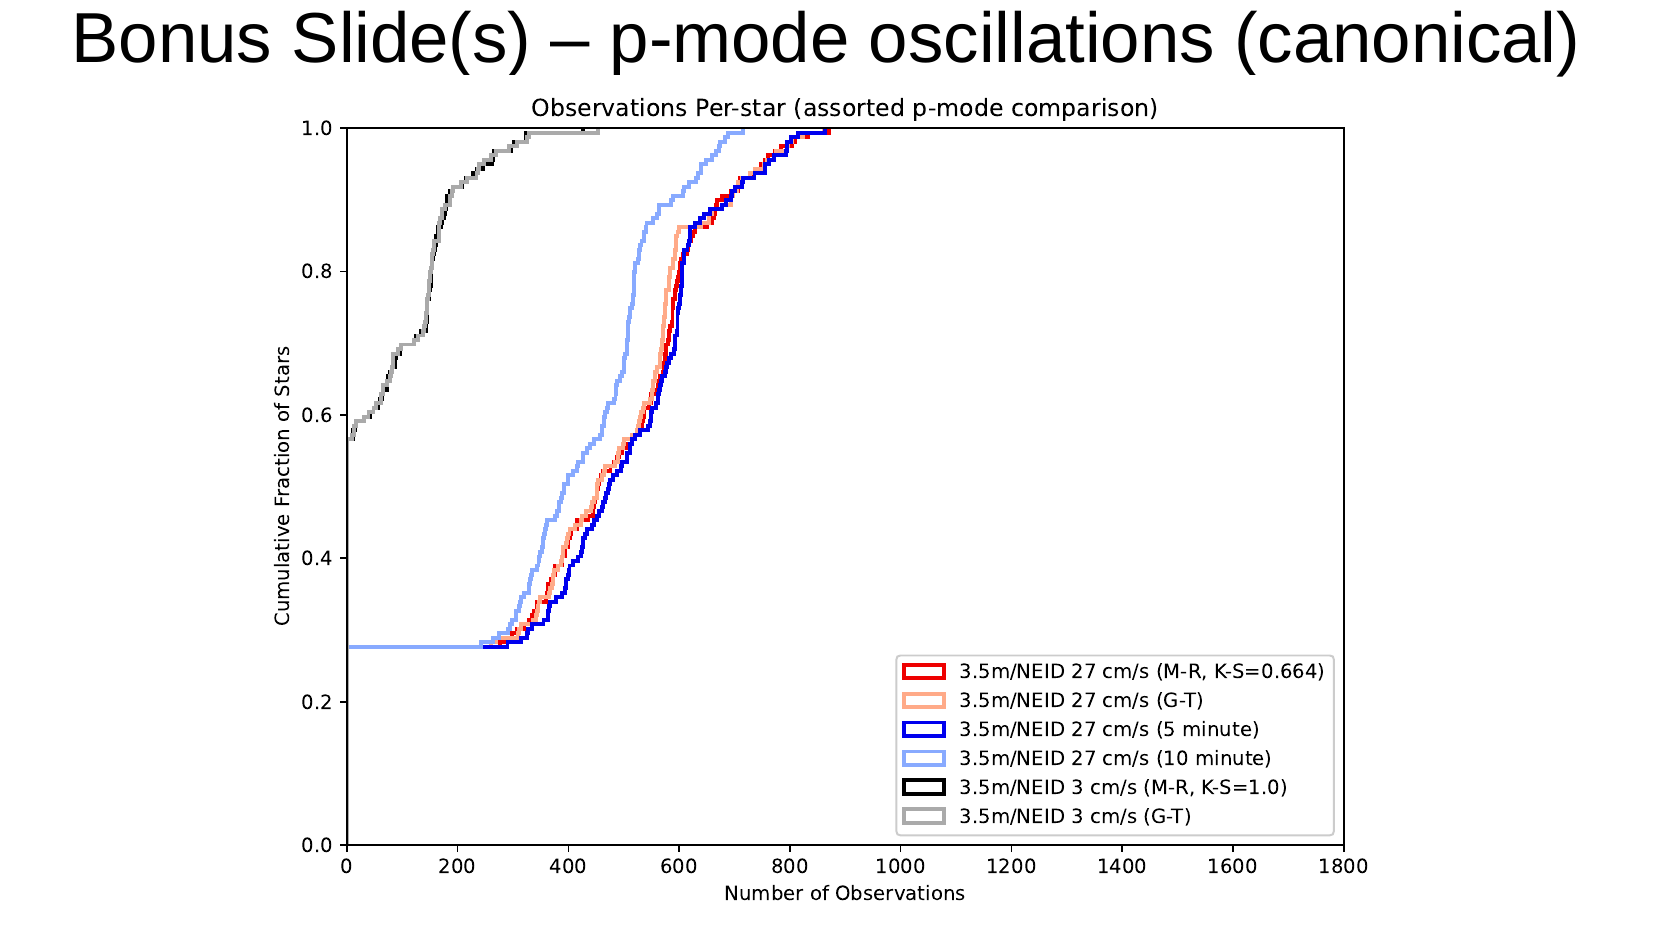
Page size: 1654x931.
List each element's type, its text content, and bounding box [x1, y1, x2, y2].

picture [252, 75, 1391, 929]
title Bonus Slide(s) – p-mode oscillations (canonical) [0, 0, 1654, 78]
